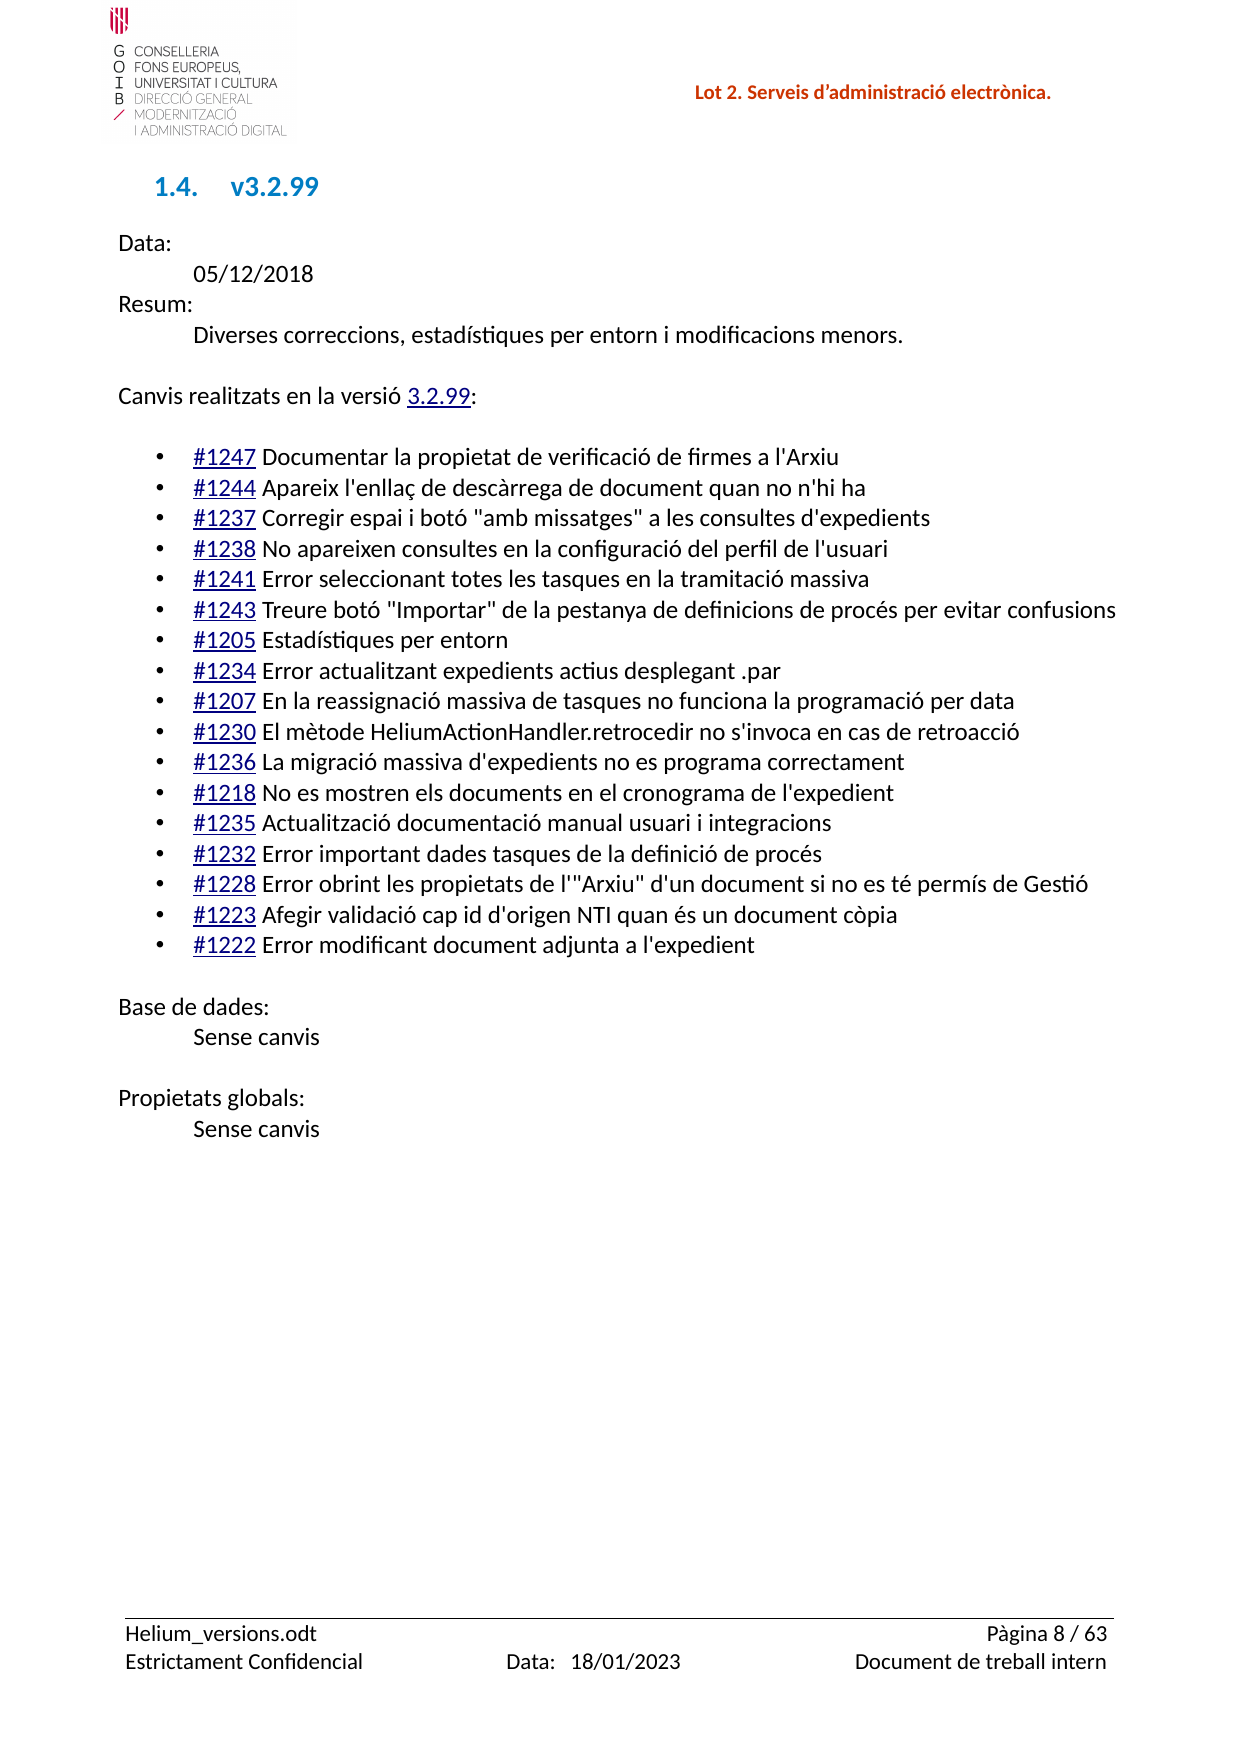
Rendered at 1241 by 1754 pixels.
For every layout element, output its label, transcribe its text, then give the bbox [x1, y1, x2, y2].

list #1235 Actualització documentació manual usuari i integracions [156, 807, 1122, 838]
list #1205 Estadístiques per entorn [156, 624, 1122, 655]
list #1228 Error obrint les propietats de l'"Arxiu" d'un document si no es té permís de Gestió [156, 868, 1122, 899]
text Data: [118, 228, 1122, 258]
text Resum: [118, 289, 1122, 319]
list #1207 En la reassignació massiva de tasques no funciona la programació per data [156, 685, 1122, 716]
list #1232 Error important dades tasques de la definició de procés [156, 838, 1122, 868]
text Diverses correccions, estadístiques per entorn i modificacions menors. [118, 319, 1122, 350]
text 05/12/2018 [118, 258, 1122, 289]
list #1222 Error modificant document adjunta a l'expedient [156, 929, 1122, 960]
picture [100, 0, 297, 144]
text Canvis realitzats en la versió 3.2.99: [118, 380, 1122, 411]
list #1234 Error actualitzant expedients actius desplegant .par [156, 655, 1122, 685]
text Sense canvis [118, 1021, 1122, 1052]
list #1238 No apareixen consultes en la configuració del perfil de l'usuari [156, 533, 1122, 563]
list #1230 El mètode HeliumActionHandler.retrocedir no s'invoca en cas de retroacció [156, 716, 1122, 746]
list #1223 Afegir validació cap id d'origen NTI quan és un document còpia [156, 899, 1122, 929]
text Propietats globals: [118, 1082, 1122, 1113]
list #1237 Corregir espai i botó "amb missatges" a les consultes d'expedients [156, 502, 1122, 533]
list #1236 La migració massiva d'expedients no es programa correctament [156, 746, 1122, 777]
list #1241 Error seleccionant totes les tasques en la tramitació massiva [156, 563, 1122, 594]
list #1218 No es mostren els documents en el cronograma de l'expedient [156, 777, 1122, 807]
text Sense canvis [118, 1113, 1122, 1143]
list #1244 Apareix l'enllaç de descàrrega de document quan no n'hi ha [156, 472, 1122, 502]
text Base de dades: [118, 991, 1122, 1021]
subtitle v3.2.99 [153, 168, 1122, 204]
list #1247 Documentar la propietat de verificació de firmes a l'Arxiu [156, 441, 1122, 472]
list #1243 Treure botó "Importar" de la pestanya de definicions de procés per evitar confusions [156, 594, 1122, 624]
